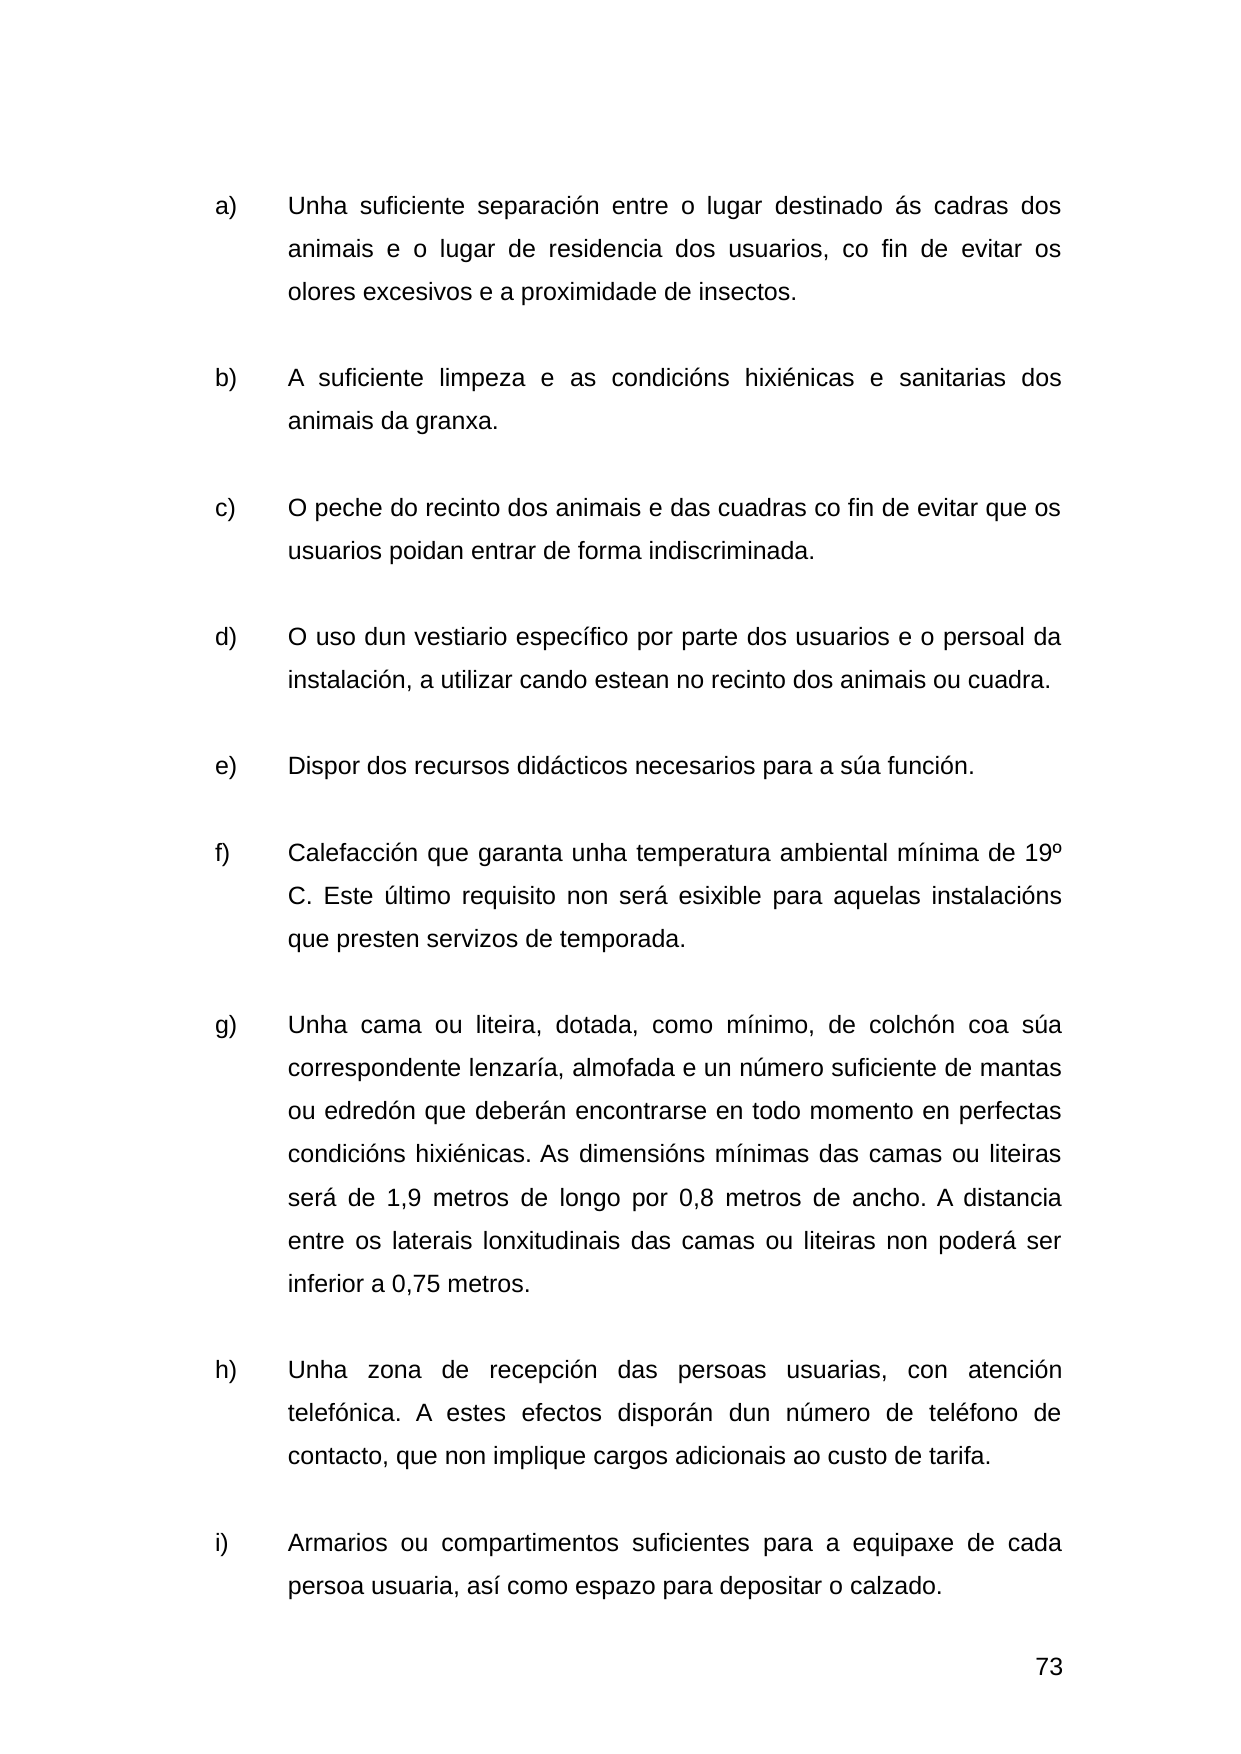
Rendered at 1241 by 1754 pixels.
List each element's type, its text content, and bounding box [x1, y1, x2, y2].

list Unha zona de recepción das persoas usuarias, con atención telefónica. A estes efectos disporán dun número de teléfono de contacto, que non implique cargos adicionais ao custo de tarifa. [215, 1355, 1063, 1470]
list Calefacción que garanta unha temperatura ambiental mínima de 19º C. Este último requisito non será esixible para aquelas instalacións que presten servizos de temporada. [215, 838, 1063, 953]
list O peche do recinto dos animais e das cuadras co fin de evitar que os usuarios poidan entrar de forma indiscriminada. [215, 493, 1063, 564]
list Dispor dos recursos didácticos necesarios para a súa función. [215, 751, 1063, 780]
list Unha suficiente separación entre o lugar destinado ás cadras dos animais e o lugar de residencia dos usuarios, co fin de evitar os olores excesivos e a proximidade de insectos. [215, 191, 1063, 306]
list Unha cama ou liteira, dotada, como mínimo, de colchón coa súa correspondente lenzaría, almofada e un número suficiente de mantas ou edredón que deberán encontrarse en todo momento en perfectas condicións hixiénicas. As dimensións mínimas das camas ou liteiras será de 1,9 metros de longo por 0,8 metros de ancho. A distancia entre os laterais lonxitudinais das camas ou liteiras non poderá ser inferior a 0,75 metros. [215, 1010, 1063, 1298]
list O uso dun vestiario específico por parte dos usuarios e o persoal da instalación, a utilizar cando estean no recinto dos animais ou cuadra. [215, 622, 1063, 694]
list Armarios ou compartimentos suficientes para a equipaxe de cada persoa usuaria, así como espazo para depositar o calzado. [215, 1528, 1063, 1599]
list A suficiente limpeza e as condicións hixiénicas e sanitarias dos animais da granxa. [215, 363, 1063, 435]
